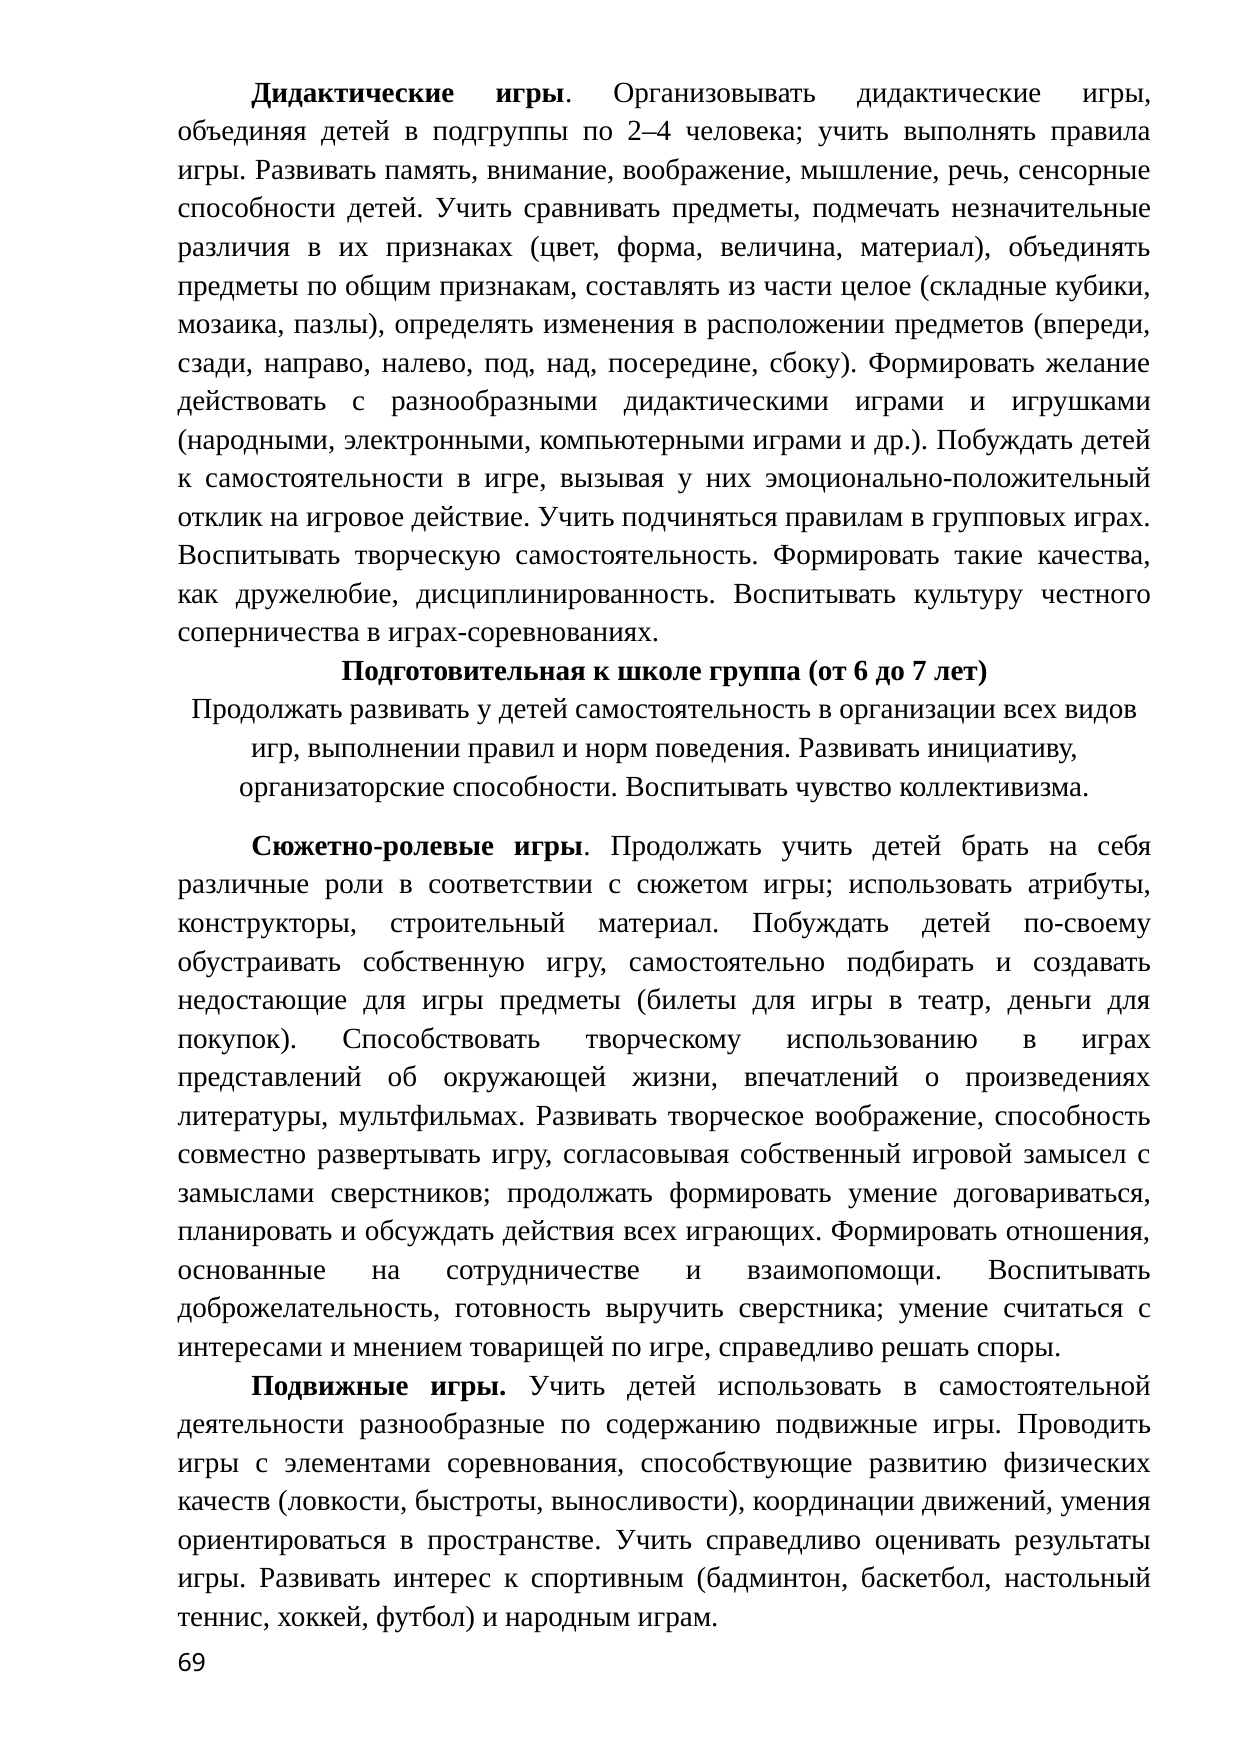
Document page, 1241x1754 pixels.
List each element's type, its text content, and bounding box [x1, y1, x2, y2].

text Подвижные игры. Учить детей использовать в самостоятельной деятельности разнообразные по содержанию подвижные игры. Проводить игры с элементами соревнования, способствующие развитию физических качеств (ловкости, быстроты, выносливости), координации движений, умения ориентироваться в пространстве. Учить справедливо оценивать результаты игры. Развивать интерес к спортивным (бадминтон, баскетбол, настольный теннис, хоккей, футбол) и народным играм. [177, 1368, 1152, 1632]
text Подготовительная к школе группа (от 6 до 7 лет) Продолжать развивать у детей самостоятельность в организации всех видов игр, выполнении правил и норм поведения. Развивать инициативу, организаторские способности. Воспитывать чувство коллективизма. [177, 653, 1152, 802]
text Дидактические игры. Организовывать дидактические игры, объединяя детей в подгруппы по 2–4 человека; учить выполнять правила игры. Развивать память, внимание, воображение, мышление, речь, сенсорные способности детей. Учить сравнивать предметы, подмечать незначительные различия в их признаках (цвет, форма, величина, материал), объединять предметы по общим признакам, составлять из части целое (складные кубики, мозаика, пазлы), определять изменения в расположении предметов (впереди, сзади, направо, налево, под, над, посередине, сбоку). Формировать желание действовать с разнообразными дидактическими играми и игрушками (народными, электронными, компьютерными играми и др.). Побуждать детей к самостоятельности в игре, вызывая у них эмоционально-положительный отклик на игровое действие. Учить подчиняться правилам в групповых играх. Воспитывать творческую самостоятельность. Формировать такие качества, как дружелюбие, дисциплинированность. Воспитывать культуру честного соперничества в играх-соревнованиях. [177, 75, 1152, 648]
text Сюжетно-ролевые игры. Продолжать учить детей брать на себя различные роли в соответствии с сюжетом игры; использовать атрибуты, конструкторы, строительный материал. Побуждать детей по-своему обустраивать собственную игру, самостоятельно подбирать и создавать недостающие для игры предметы (билеты для игры в театр, деньги для покупок). Способствовать творческому использованию в играх представлений об окружающей жизни, впечатлений о произведениях литературы, мультфильмах. Развивать творческое воображение, способность совместно развертывать игру, согласовывая собственный игровой замысел с замыслами сверстников; продолжать формировать умение договариваться, планировать и обсуждать действия всех играющих. Формировать отношения, основанные на сотрудничестве и взаимопомощи. Воспитывать доброжелательность, готовность выручить сверстника; умение считаться с интересами и мнением товарищей по игре, справедливо решать споры. [177, 828, 1152, 1363]
